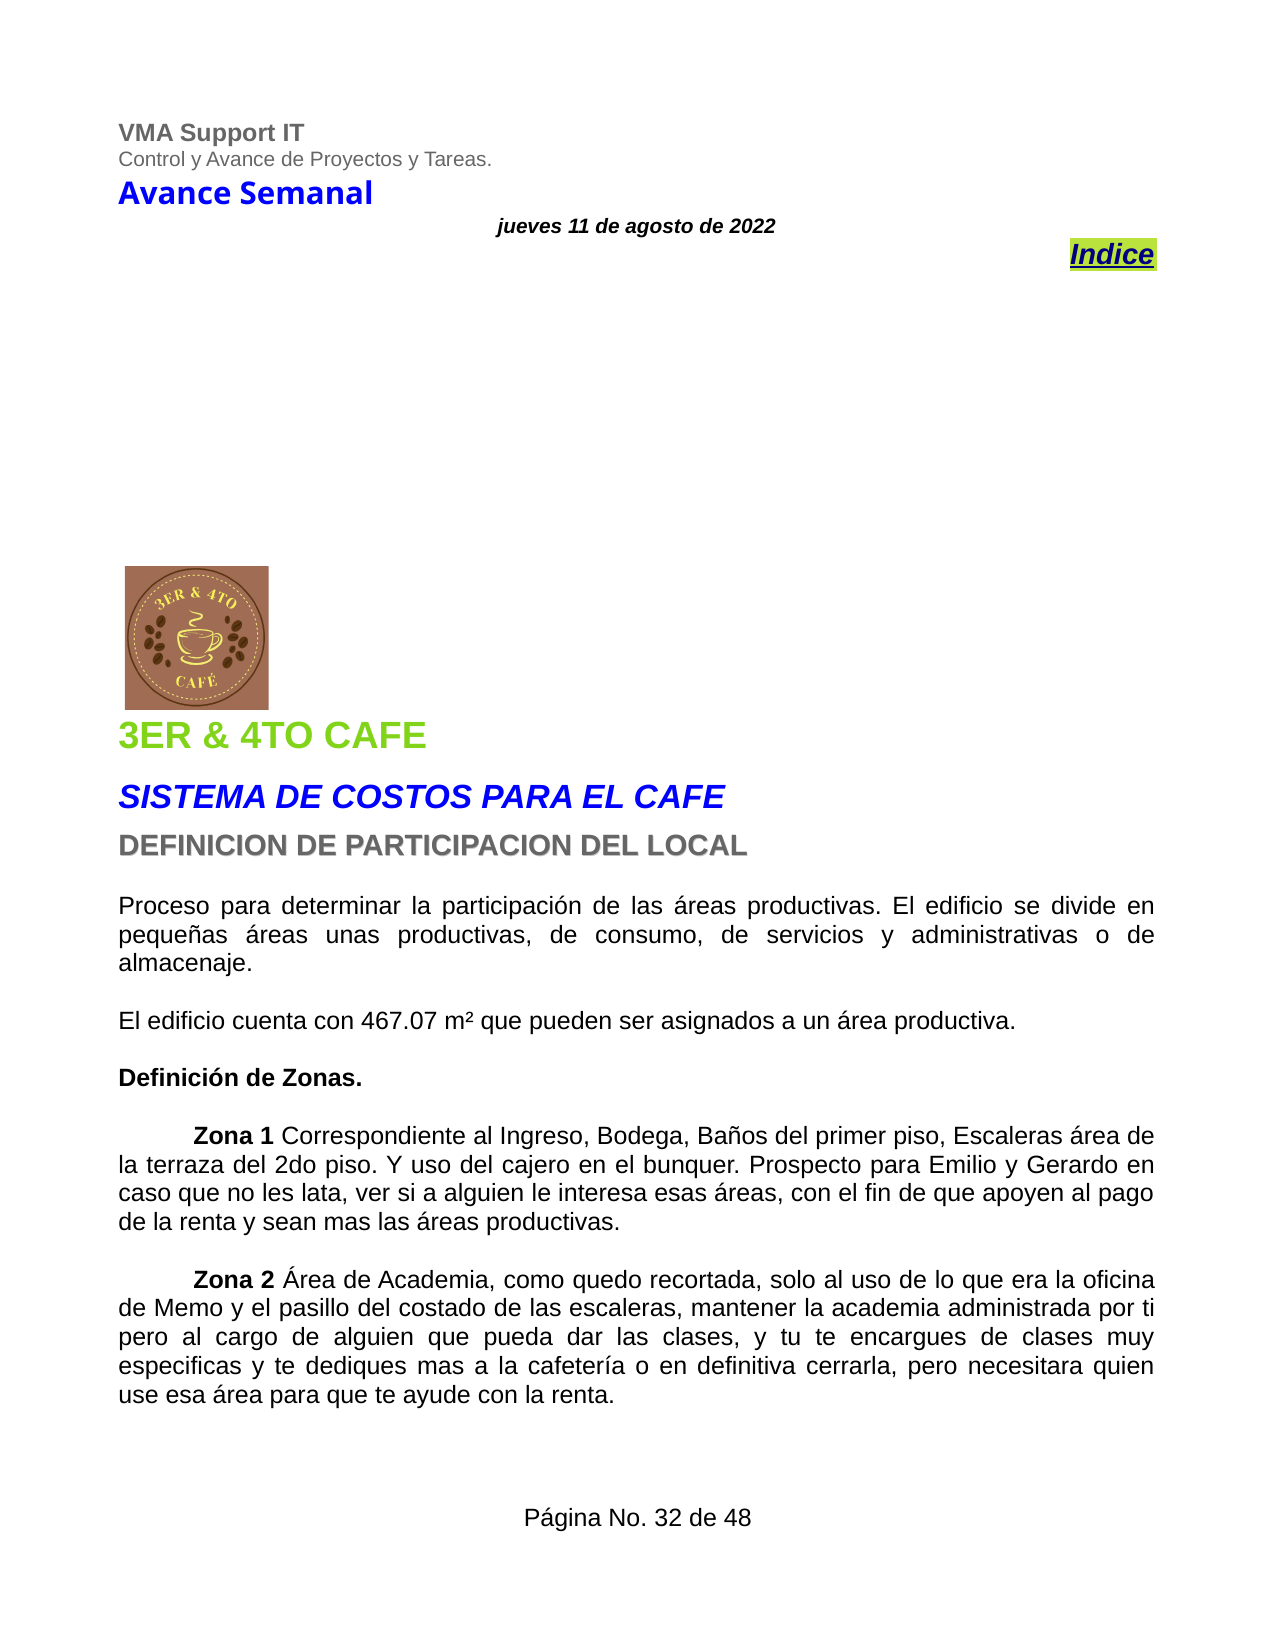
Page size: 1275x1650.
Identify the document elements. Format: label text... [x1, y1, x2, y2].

text Zona 2 Área de Academia, como quedo recortada, solo al uso de lo que era la oficina de Memo y el pasillo del costado de las escaleras, mantener la academia administrada por ti pero al cargo de alguien que pueda dar las clases, y tu te encargues de clases muy especificas y te dediques mas a la cafetería o en definitiva cerrarla, pero necesitara quien use esa área para que te ayude con la renta. [118, 1264, 1157, 1408]
text Zona 1 Correspondiente al Ingreso, Bodega, Baños del primer piso, Escaleras área de la terraza del 2do piso. Y uso del cajero en el bunquer. Prospecto para Emilio y Gerardo en caso que no les lata, ver si a alguien le interesa esas áreas, con el fin de que apoyen al pago de la renta y sean mas las áreas productivas. [118, 1121, 1157, 1236]
picture [124, 566, 269, 710]
subtitle 3ER & 4TO CAFE [118, 713, 1157, 756]
subtitle DEFINICION DE PARTICIPACION DEL LOCAL [118, 828, 1157, 862]
text Proceso para determinar la participación de las áreas productivas. El edificio se divide en pequeñas áreas unas productivas, de consumo, de servicios y administrativas o de almacenaje. [118, 891, 1157, 977]
text Definición de Zonas. [118, 1063, 1157, 1092]
subtitle SISTEMA DE COSTOS PARA EL CAFE [118, 777, 1157, 816]
text El edificio cuenta con 467.07 m² que pueden ser asignados a un área productiva. [118, 1006, 1157, 1034]
